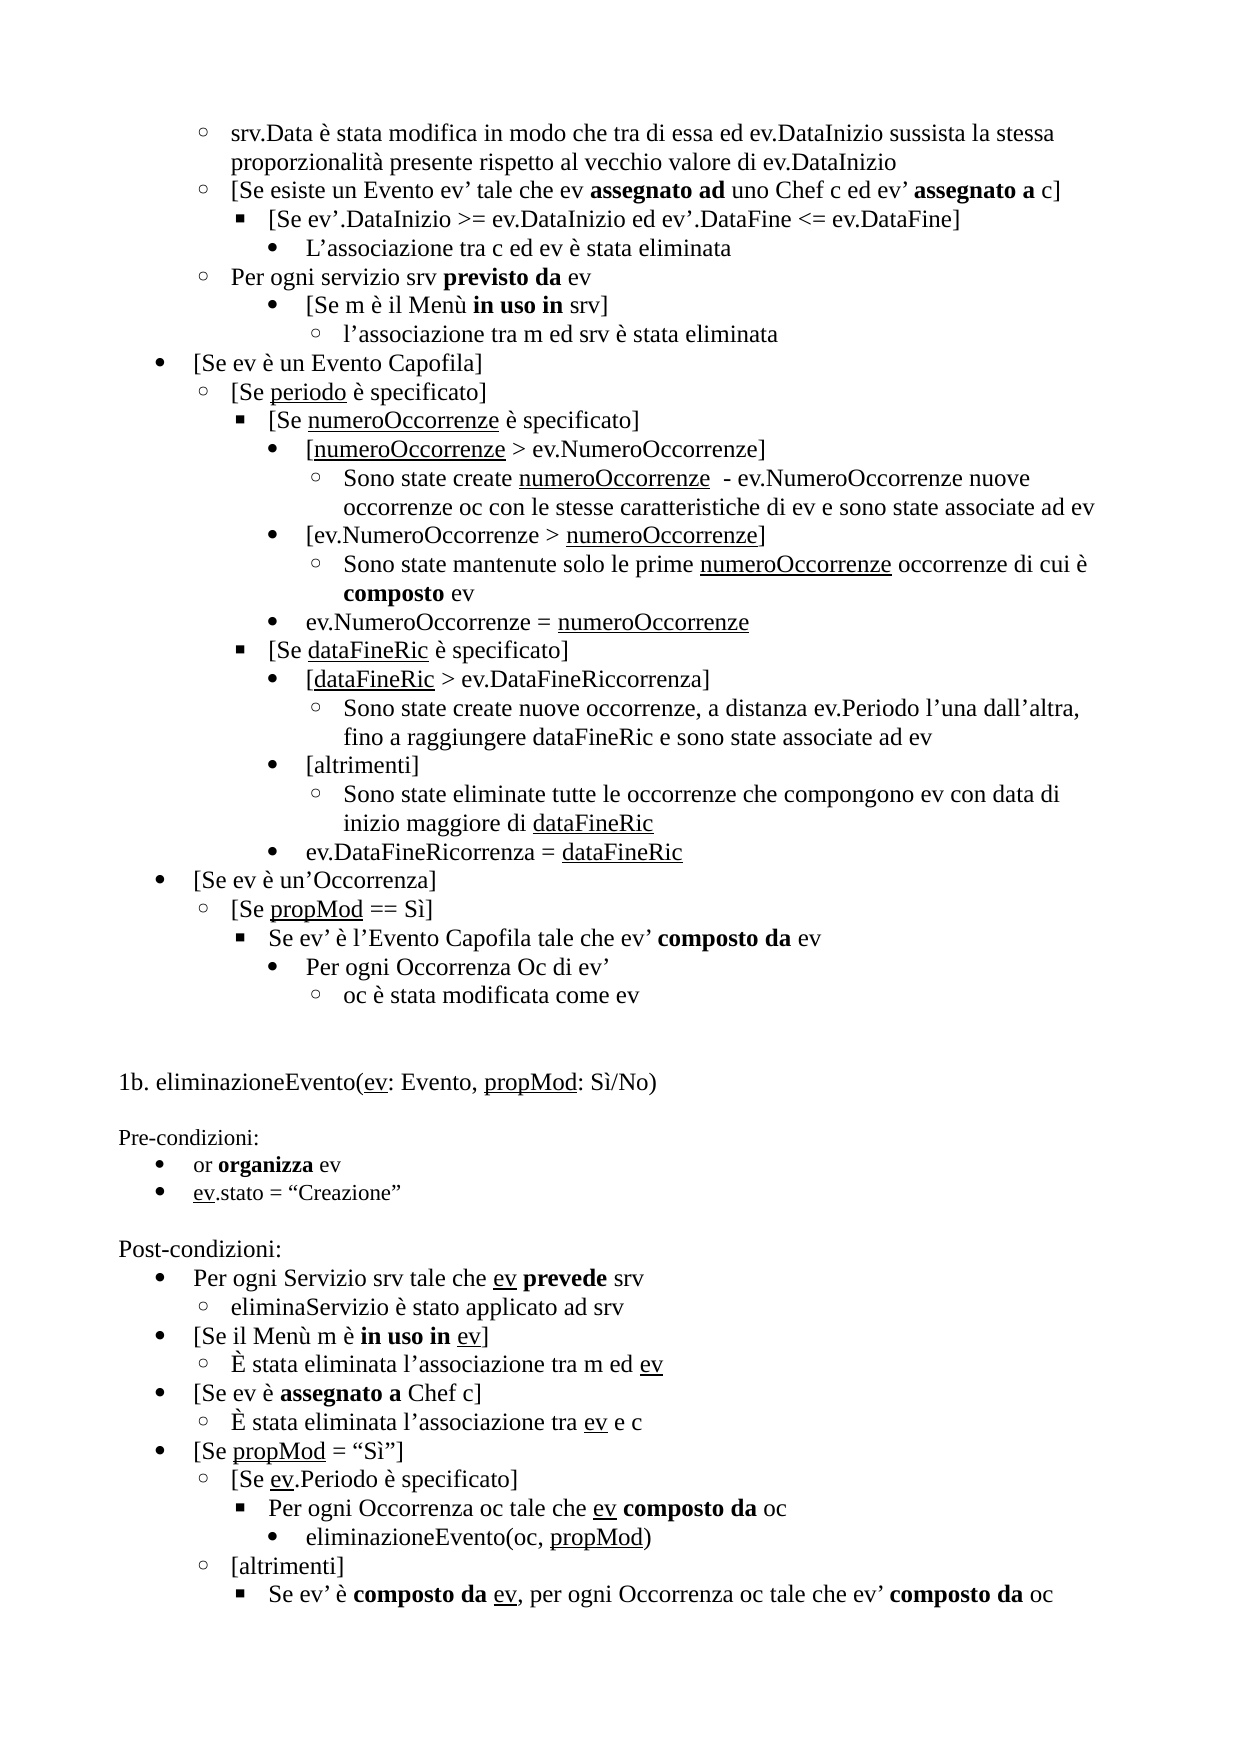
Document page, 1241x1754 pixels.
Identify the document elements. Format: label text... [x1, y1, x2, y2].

list [Se ev è un’Occorrenza] [156, 866, 1122, 894]
text Post-condizioni: [118, 1234, 1122, 1263]
list oc è stata modificata come ev [306, 981, 1122, 1009]
list [Se ev’.DataInizio >= ev.DataInizio ed ev’.DataFine <= ev.DataFine] [231, 204, 1122, 233]
list eliminaServizio è stato applicato ad srv [193, 1292, 1122, 1321]
list [Se ev.Periodo è specificato] [193, 1464, 1122, 1493]
list [Se il Menù m è in uso in ev] [156, 1321, 1122, 1349]
list È stata eliminata l’associazione tra m ed ev [193, 1349, 1122, 1378]
list Sono state create nuove occorrenze, a distanza ev.Periodo l’una dall’altra, fino a raggiungere dataFineRic e sono state associate ad ev [306, 693, 1122, 751]
list [Se dataFineRic è specificato] [231, 636, 1122, 664]
list [Se numeroOccorrenze è specificato] [231, 406, 1122, 434]
list [Se m è il Menù in uso in srv] [268, 291, 1122, 319]
list Per ogni Occorrenza oc tale che ev composto da oc [231, 1493, 1122, 1522]
list srv.Data è stata modifica in modo che tra di essa ed ev.DataInizio sussista la stessa proporzionalità presente rispetto al vecchio valore di ev.DataInizio [193, 118, 1122, 176]
list ev.NumeroOccorrenze = numeroOccorrenze [268, 607, 1122, 636]
list [dataFineRic > ev.DataFineRiccorrenza] [268, 664, 1122, 693]
list Per ogni servizio srv previsto da ev [193, 262, 1122, 291]
list [numeroOccorrenze > ev.NumeroOccorrenze] [268, 434, 1122, 463]
list Sono state create numeroOccorrenze - ev.NumeroOccorrenze nuove occorrenze oc con le stesse caratteristiche di ev e sono state associate ad ev [306, 463, 1122, 521]
list [Se ev è un Evento Capofila] [156, 348, 1122, 377]
list È stata eliminata l’associazione tra ev e c [193, 1407, 1122, 1436]
list [Se ev è assegnato a Chef c] [156, 1378, 1122, 1407]
list eliminazioneEvento(oc, propMod) [268, 1522, 1122, 1551]
list Se ev’ è l’Evento Capofila tale che ev’ composto da ev [231, 923, 1122, 952]
list [ev.NumeroOccorrenze > numeroOccorrenze] [268, 521, 1122, 549]
list ev.stato = “Creazione” [156, 1177, 1122, 1206]
list [altrimenti] [193, 1551, 1122, 1579]
list [Se periodo è specificato] [193, 377, 1122, 406]
list [Se esiste un Evento ev’ tale che ev assegnato ad uno Chef c ed ev’ assegnato a c] [193, 176, 1122, 204]
list or organizza ev [156, 1151, 1122, 1177]
list L’associazione tra c ed ev è stata eliminata [268, 233, 1122, 262]
list ev.DataFineRicorrenza = dataFineRic [268, 837, 1122, 866]
list [altrimenti] [268, 751, 1122, 779]
list Sono state eliminate tutte le occorrenze che compongono ev con data di inizio maggiore di dataFineRic [306, 779, 1122, 837]
list l’associazione tra m ed srv è stata eliminata [306, 319, 1122, 348]
list Per ogni Servizio srv tale che ev prevede srv [156, 1263, 1122, 1292]
text 1b. eliminazioneEvento(ev: Evento, propMod: Sì/No) [118, 1067, 1122, 1096]
list Sono state mantenute solo le prime numeroOccorrenze occorrenze di cui è composto ev [306, 549, 1122, 607]
text Pre-condizioni: [118, 1124, 1122, 1151]
list [Se propMod == Sì] [193, 894, 1122, 923]
list Se ev’ è composto da ev, per ogni Occorrenza oc tale che ev’ composto da oc [231, 1579, 1122, 1608]
list Per ogni Occorrenza Oc di ev’ [268, 952, 1122, 981]
list [Se propMod = “Sì”] [156, 1436, 1122, 1464]
